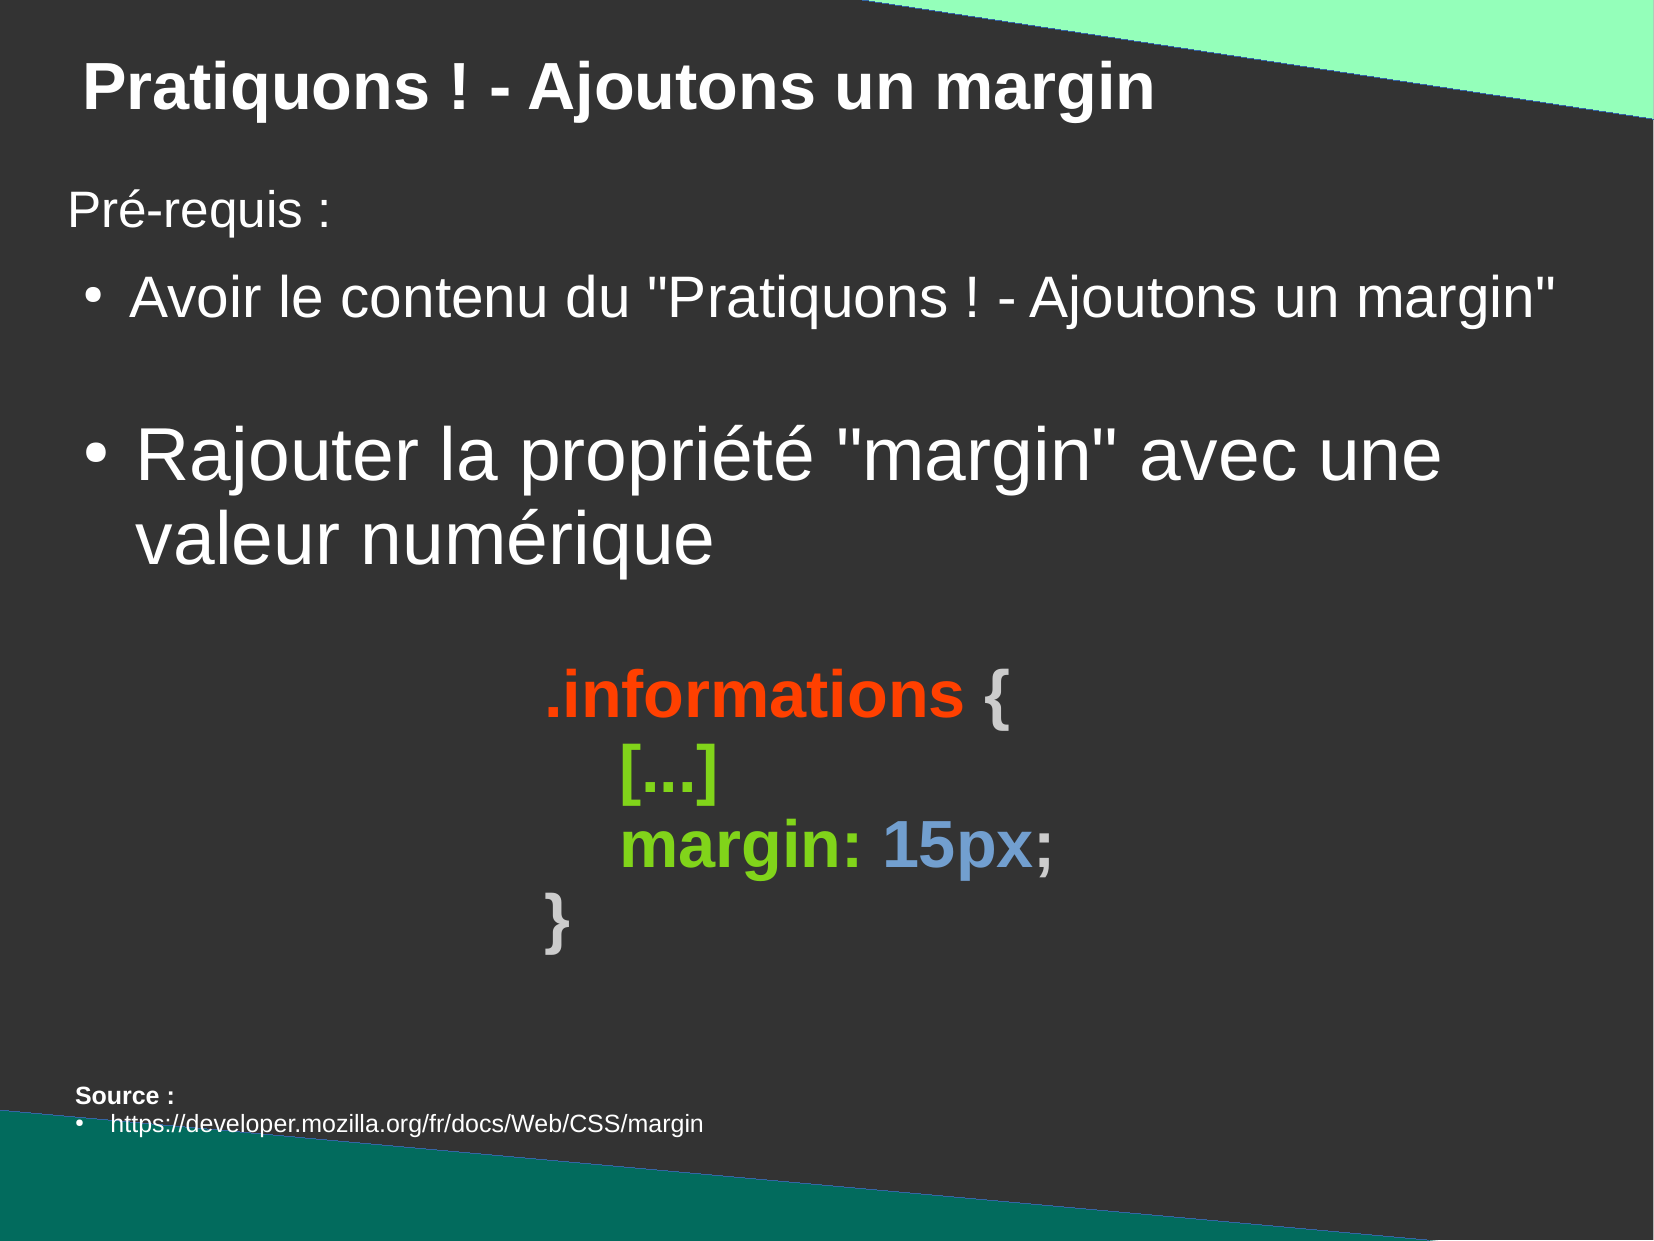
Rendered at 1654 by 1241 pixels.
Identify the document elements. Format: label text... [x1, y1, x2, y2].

text_box .informations { [...] margin: 15px; } [529, 649, 1125, 981]
text_box Source : https://developer.mozilla.org/fr/docs/Web/CSS/margin [60, 1074, 1546, 1217]
list Rajouter la propriété "margin" avec une valeur numérique [64, 412, 1589, 591]
text_box [862, 0, 1654, 120]
title Pratiquons ! - Ajoutons un margin [82, 49, 1571, 152]
list Pré-requis : Avoir le contenu du "Pratiquons ! - Ajoutons un margin" [67, 180, 1607, 390]
